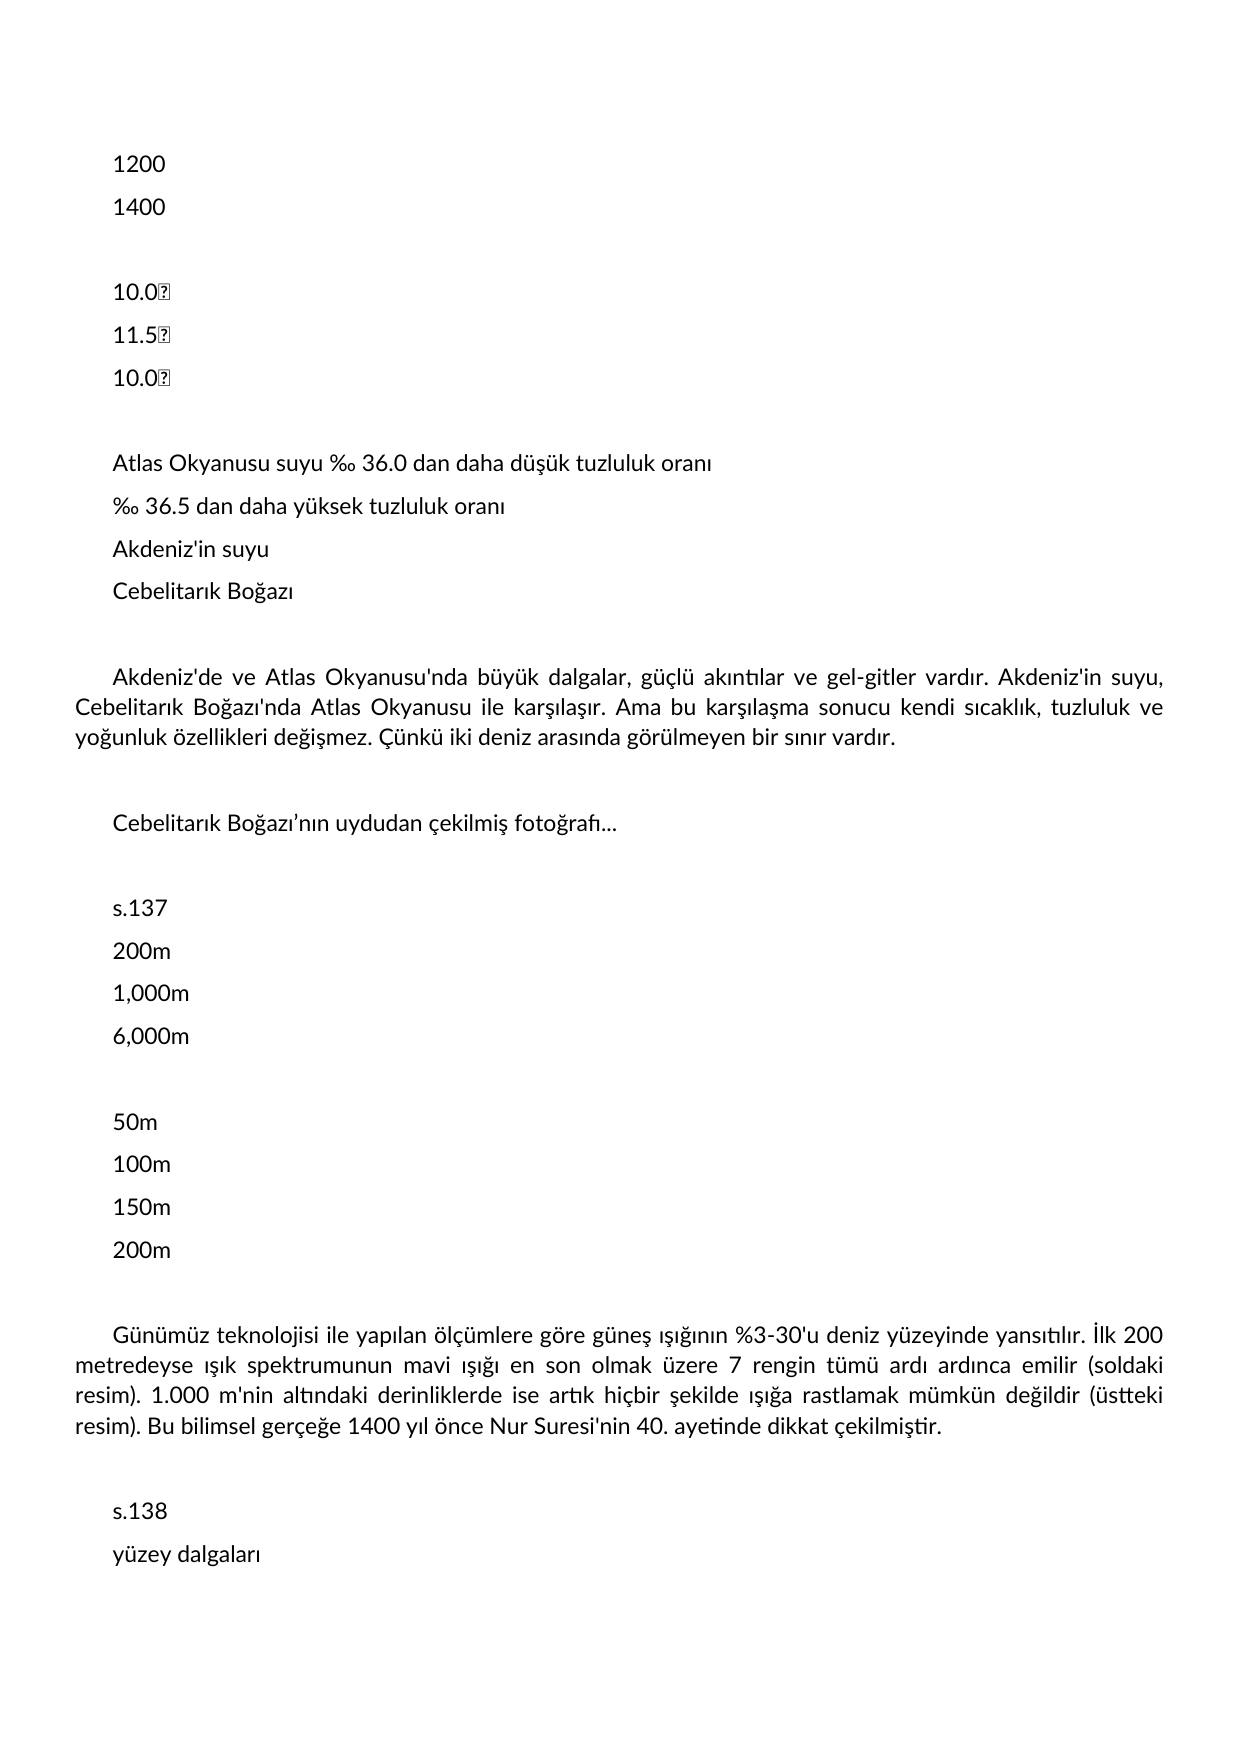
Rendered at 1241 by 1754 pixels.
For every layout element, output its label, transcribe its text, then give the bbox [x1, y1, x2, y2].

text 200m [75, 1235, 1165, 1263]
text 10.0 [75, 363, 1165, 391]
text 100m [75, 1150, 1165, 1177]
text Akdeniz'in suyu [75, 534, 1165, 562]
text Akdeniz'de ve Atlas Okyanusu'nda büyük dalgalar, güçlü akıntılar ve gel-gitler vardır. Akdeniz'in suyu, Cebelitarık Boğazı'nda Atlas Okyanusu ile karşılaşır. Ama bu karşılaşma sonucu kendi sıcaklık, tuzluluk ve yoğunluk özellikleri değişmez. Çünkü iki deniz arasında görülmeyen bir sınır vardır. [75, 662, 1165, 750]
text 50m [75, 1107, 1165, 1135]
text 1200 [75, 150, 1165, 177]
text Cebelitarık Boğazı [75, 577, 1165, 604]
text 6,000m [75, 1022, 1165, 1049]
text 200m [75, 936, 1165, 964]
text Cebelitarık Boğazı’nın uydudan çekilmiş fotoğrafı... [75, 808, 1165, 836]
text 150m [75, 1193, 1165, 1220]
text yüzey dalgaları [75, 1539, 1165, 1567]
text s.137 [75, 894, 1165, 921]
text 10.0 [75, 278, 1165, 306]
text s.138 [75, 1497, 1165, 1524]
text Atlas Okyanusu suyu ‰ 36.0 dan daha düşük tuzluluk oranı [75, 449, 1165, 476]
text 1400 [75, 193, 1165, 220]
text Günümüz teknolojisi ile yapılan ölçümlere göre güneş ışığının %3-30'u deniz yüzeyinde yansıtılır. İlk 200 metredeyse ışık spektrumunun mavi ışığı en son olmak üzere 7 rengin tümü ardı ardınca emilir (soldaki resim). 1.000 m'nin altındaki derinliklerde ise artık hiçbir şekilde ışığa rastlamak mümkün değildir (üstteki resim). Bu bilimsel gerçeğe 1400 yıl önce Nur Suresi'nin 40. ayetinde dikkat çekilmiştir. [75, 1321, 1165, 1439]
text 11.5 [75, 321, 1165, 348]
text ‰ 36.5 dan daha yüksek tuzluluk oranı [75, 492, 1165, 519]
text 1,000m [75, 979, 1165, 1007]
